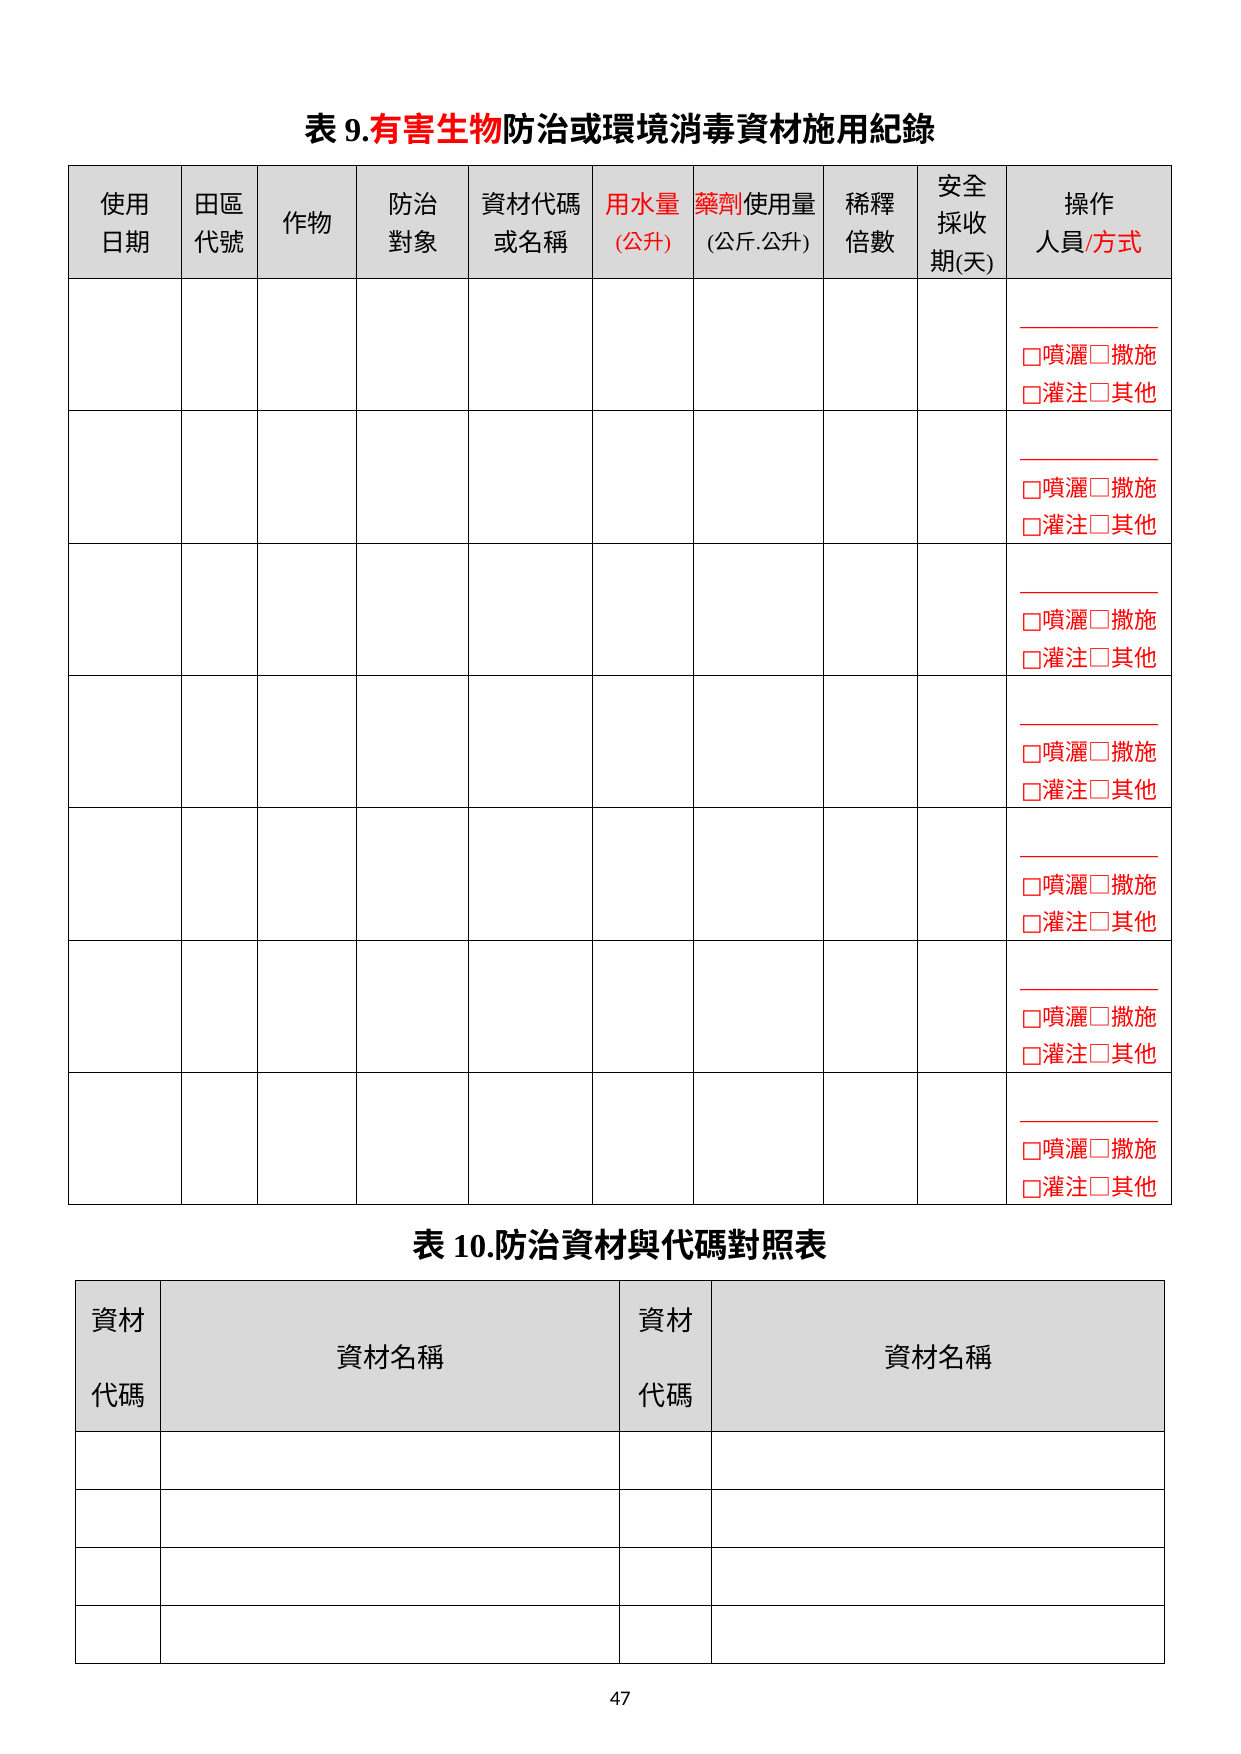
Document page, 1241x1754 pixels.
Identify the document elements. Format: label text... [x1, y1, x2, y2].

table_cell [918, 808, 1006, 939]
table_cell [357, 676, 468, 807]
table_header 作物 [258, 166, 356, 278]
table_header 資材名稱 [161, 1281, 619, 1431]
table_cell [620, 1548, 711, 1605]
table_cell [69, 808, 181, 939]
table_cell [357, 808, 468, 939]
table_cell [469, 941, 592, 1072]
table_cell [712, 1606, 1164, 1663]
table_header 藥劑使用量 (公斤.公升) [694, 166, 823, 278]
table_cell [357, 279, 468, 410]
table_cell [469, 411, 592, 543]
table_cell ___________ □噴灑□撒施 □灌注□其他 [1007, 941, 1171, 1072]
table_cell [182, 941, 257, 1072]
table_cell [694, 941, 823, 1072]
table_cell [694, 676, 823, 807]
table_cell [182, 279, 257, 410]
table_cell [593, 411, 693, 543]
table_cell [182, 1073, 257, 1204]
table_header 用水量 (公升) [593, 166, 693, 278]
table_cell [258, 1073, 356, 1204]
table_cell [469, 676, 592, 807]
table_header 安全採收期(天) [918, 166, 1006, 278]
table_cell [69, 279, 181, 410]
table_cell [712, 1432, 1164, 1489]
table_cell [69, 1073, 181, 1204]
table_cell [69, 676, 181, 807]
table_cell [593, 1073, 693, 1204]
table_cell [620, 1432, 711, 1489]
table_header 稀釋 倍數 [824, 166, 917, 278]
table_cell [694, 1073, 823, 1204]
table_cell [593, 544, 693, 675]
table_cell ___________ □噴灑□撒施 □灌注□其他 [1007, 808, 1171, 939]
table_cell [182, 676, 257, 807]
table_header 田區 代號 [182, 166, 257, 278]
table_cell [76, 1606, 160, 1663]
table_cell [694, 544, 823, 675]
table_header 資材 代碼 [76, 1281, 160, 1431]
table_cell [694, 279, 823, 410]
table_cell [161, 1606, 619, 1663]
table_cell [918, 411, 1006, 543]
table_cell [918, 676, 1006, 807]
table_cell ___________ □噴灑□撒施 □灌注□其他 [1007, 1073, 1171, 1204]
table_cell [182, 411, 257, 543]
table_cell [469, 279, 592, 410]
table_cell ___________ □噴灑□撒施 □灌注□其他 [1007, 676, 1171, 807]
table_cell [918, 544, 1006, 675]
table_cell [258, 676, 356, 807]
table_header 使用 日期 [69, 166, 181, 278]
table_cell [824, 941, 917, 1072]
table_cell [593, 279, 693, 410]
table_cell [469, 544, 592, 675]
table_cell [593, 808, 693, 939]
table_cell [357, 1073, 468, 1204]
table_cell [357, 544, 468, 675]
table_cell [76, 1548, 160, 1605]
table_cell [824, 279, 917, 410]
table_cell ___________ □噴灑□撒施 □灌注□其他 [1007, 279, 1171, 410]
table_cell [918, 1073, 1006, 1204]
table_cell [258, 808, 356, 939]
table_cell [258, 941, 356, 1072]
table_cell [161, 1548, 619, 1605]
table_cell [76, 1432, 160, 1489]
table_cell [258, 279, 356, 410]
table_cell [593, 941, 693, 1072]
table_cell [694, 808, 823, 939]
table_cell [824, 676, 917, 807]
table_cell [258, 411, 356, 543]
subtitle 表10.防治資材與代碼對照表 [75, 1205, 1165, 1280]
table_header 資材代碼 或名稱 [469, 166, 592, 278]
table_cell [69, 544, 181, 675]
table_header 操作 人員/方式 [1007, 166, 1171, 278]
table_cell [824, 544, 917, 675]
table_header 資材名稱 [712, 1281, 1164, 1431]
table_cell [918, 941, 1006, 1072]
table_cell [824, 808, 917, 939]
table_cell [469, 1073, 592, 1204]
table_cell [258, 544, 356, 675]
table_cell [712, 1490, 1164, 1547]
table_cell [824, 1073, 917, 1204]
table_cell [620, 1606, 711, 1663]
table_cell [469, 808, 592, 939]
table_cell [824, 411, 917, 543]
table_cell [357, 941, 468, 1072]
table_cell [161, 1490, 619, 1547]
table_cell [182, 808, 257, 939]
table_cell [620, 1490, 711, 1547]
table_cell [593, 676, 693, 807]
table_cell [712, 1548, 1164, 1605]
table_cell [69, 941, 181, 1072]
table_cell [69, 411, 181, 543]
table_header 防治 對象 [357, 166, 468, 278]
table_cell ___________ □噴灑□撒施 □灌注□其他 [1007, 411, 1171, 543]
table_header 資材 代碼 [620, 1281, 711, 1431]
table_cell [161, 1432, 619, 1489]
table_cell ___________ □噴灑□撒施 □灌注□其他 [1007, 544, 1171, 675]
table_cell [182, 544, 257, 675]
table_cell [76, 1490, 160, 1547]
table_cell [918, 279, 1006, 410]
subtitle 表9.有害生物防治或環境消毒資材施用紀錄 [75, 89, 1165, 164]
table_cell [357, 411, 468, 543]
table_cell [694, 411, 823, 543]
